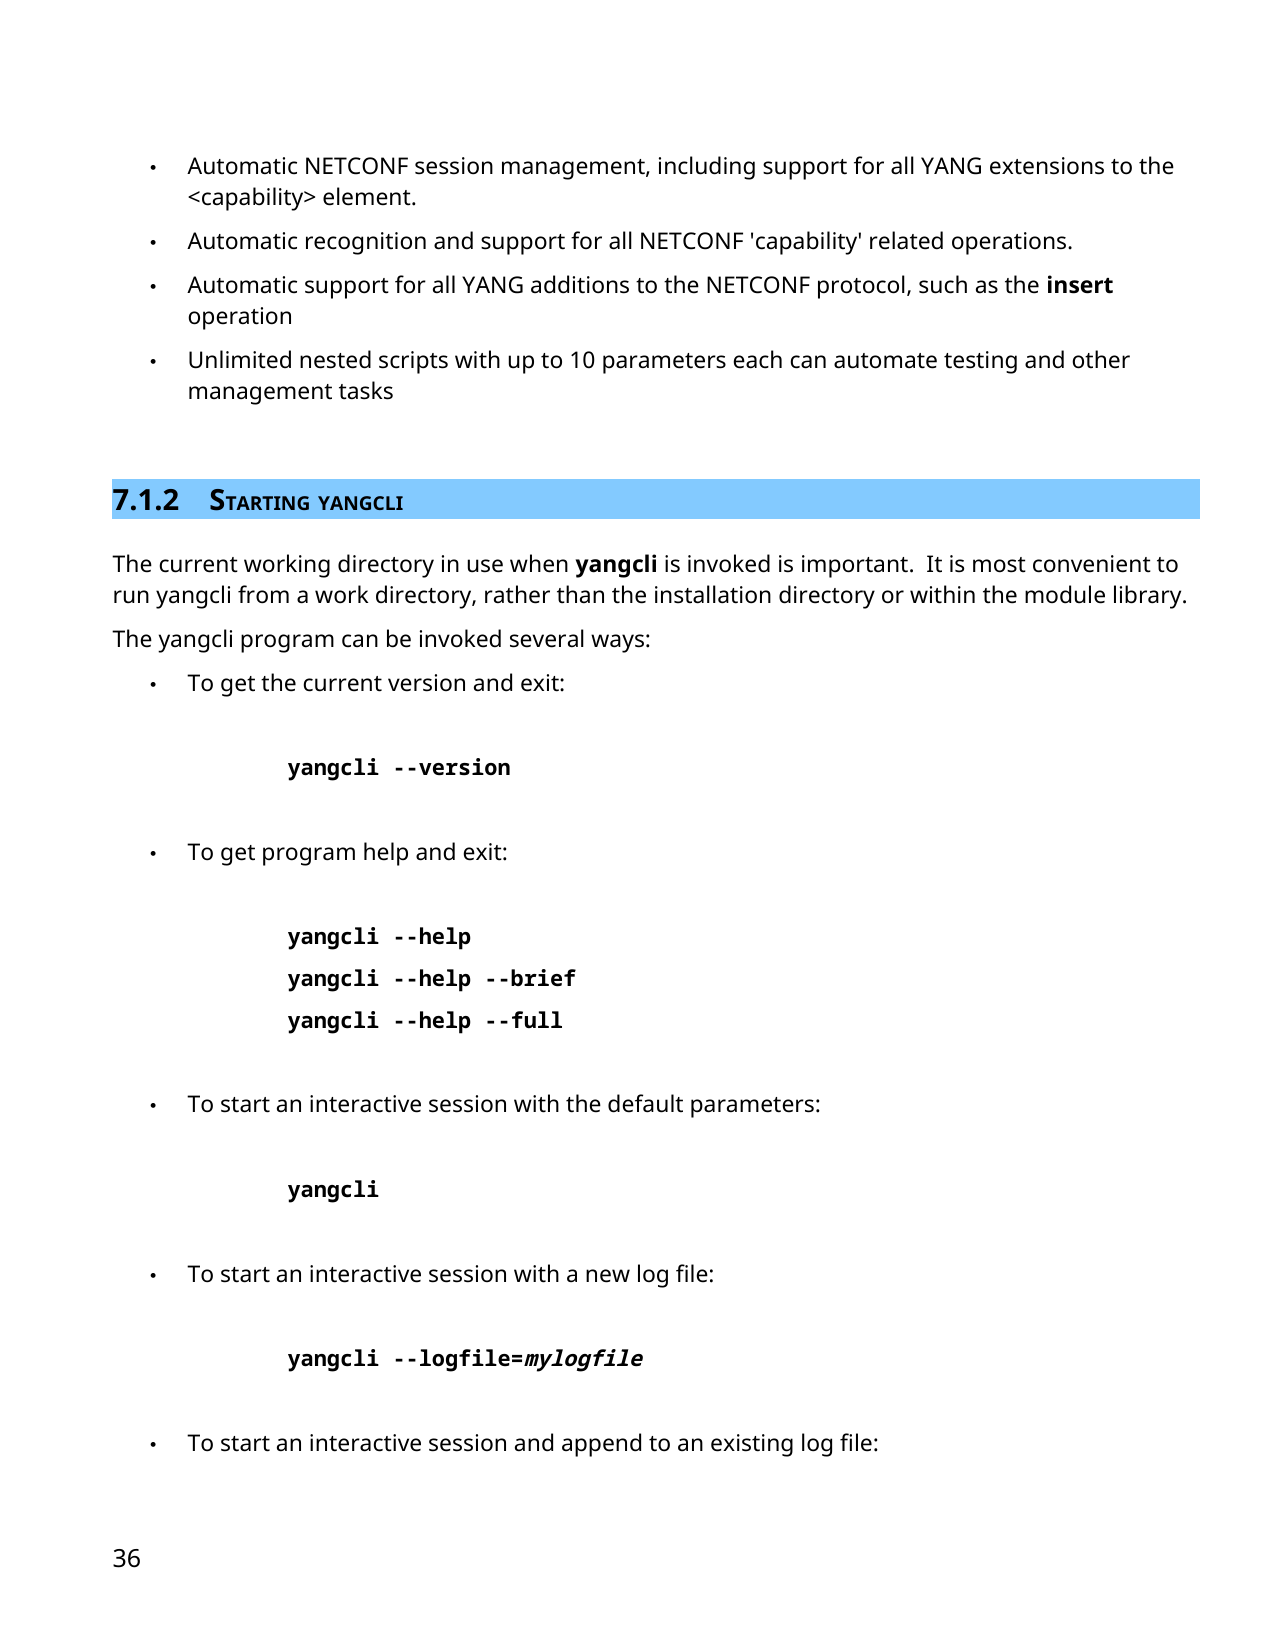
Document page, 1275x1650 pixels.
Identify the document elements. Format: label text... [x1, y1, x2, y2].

list To start an interactive session with a new log file: [150, 1257, 1200, 1289]
text The current working directory in use when yangcli is invoked is important. It is most convenient to run yangcli from a work directory, rather than the installation directory or within the module library. [112, 548, 1200, 611]
text yangcli --help --brief [139, 963, 1200, 993]
list To start an interactive session with the default parameters: [150, 1088, 1200, 1120]
text yangcli --help [139, 921, 1200, 951]
text yangcli --version [139, 752, 1200, 782]
list To start an interactive session and append to an existing log file: [150, 1427, 1200, 1458]
text yangcli --logfile=mylogfile [139, 1343, 1200, 1373]
list To get program help and exit: [150, 836, 1200, 867]
text yangcli [139, 1174, 1200, 1204]
text The yangcli program can be invoked several ways: [112, 623, 1200, 654]
subtitle Starting yangcli [112, 479, 1200, 519]
list Unlimited nested scripts with up to 10 parameters each can automate testing and other management tasks [150, 344, 1200, 406]
list Automatic NETCONF session management, including support for all YANG extensions to the <capability> element. [150, 150, 1200, 212]
list Automatic recognition and support for all NETCONF 'capability' related operations. [150, 225, 1200, 256]
text yangcli --help --full [139, 1005, 1200, 1035]
list Automatic support for all YANG additions to the NETCONF protocol, such as the insert operation [150, 269, 1200, 331]
list To get the current version and exit: [150, 667, 1200, 698]
